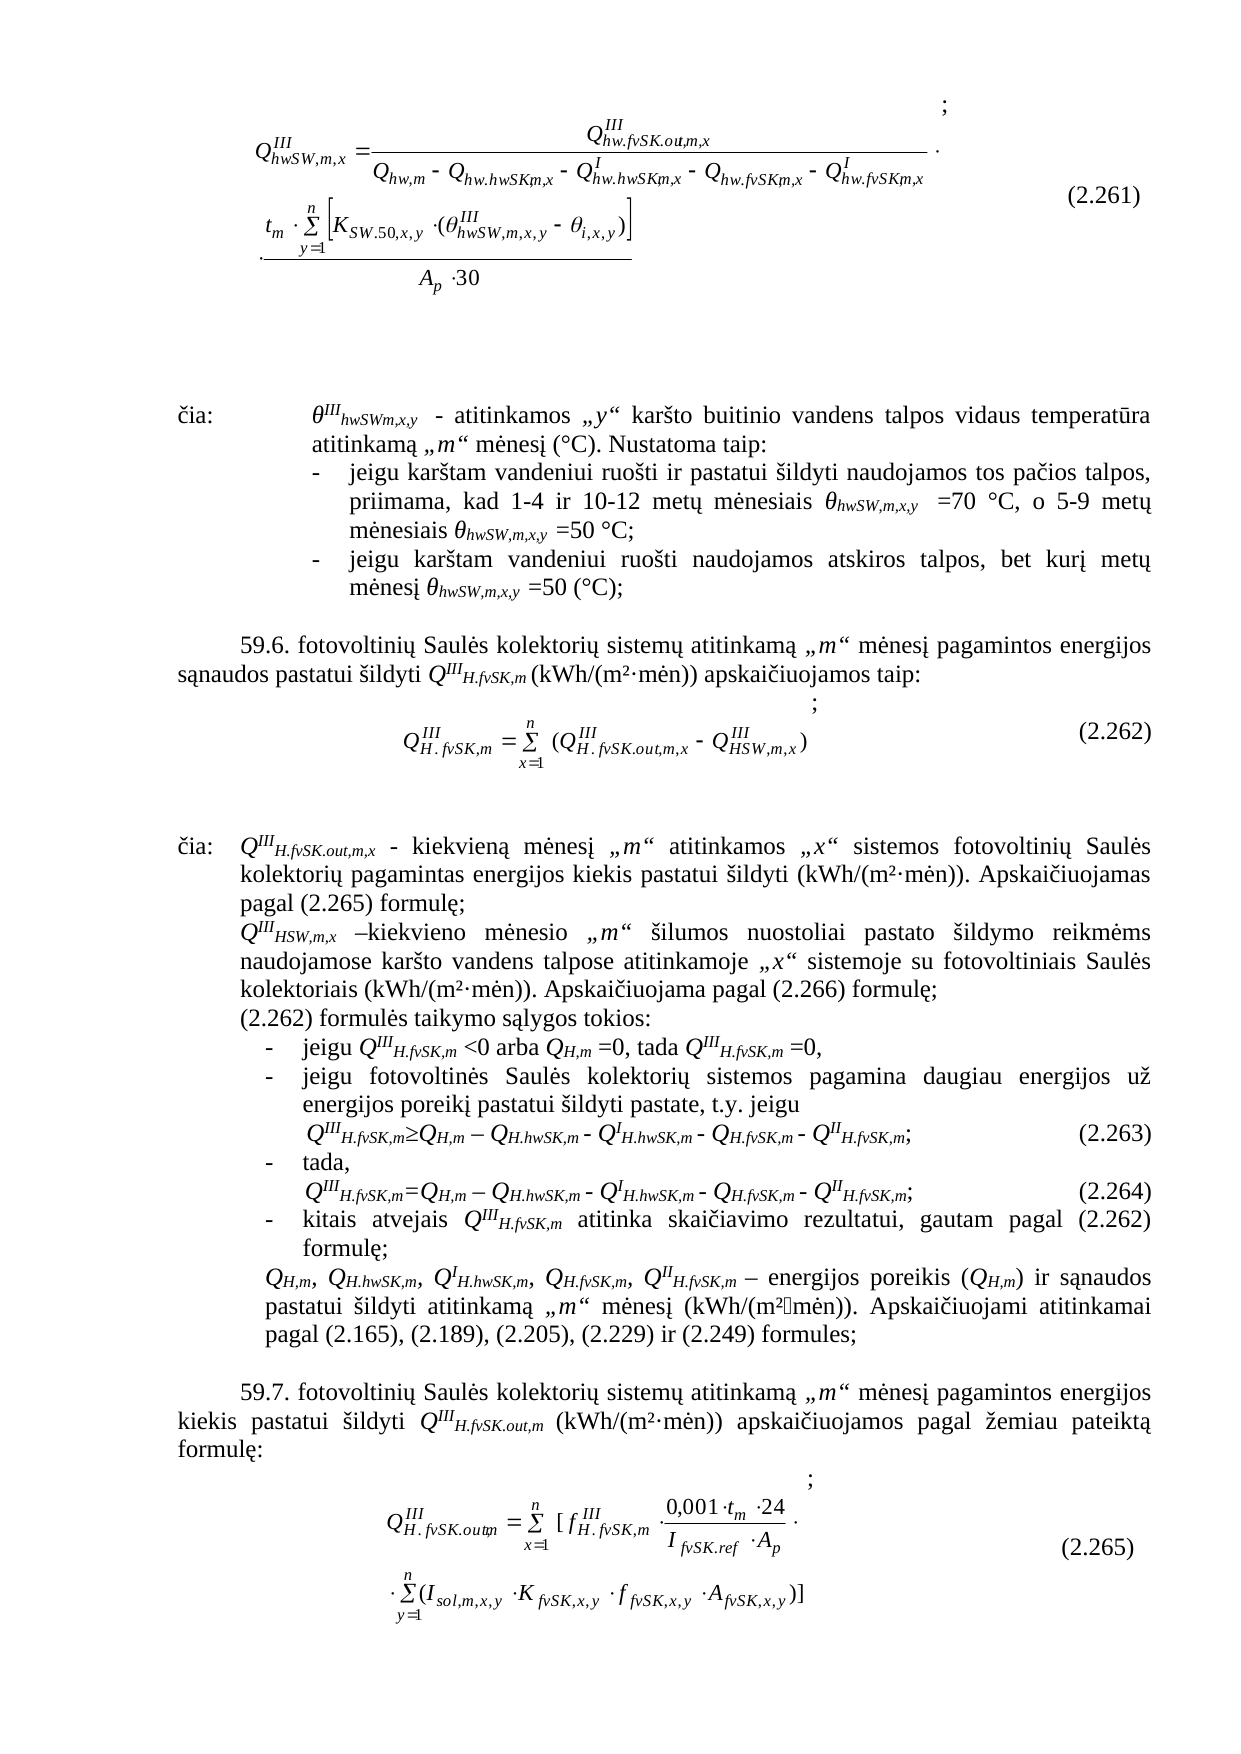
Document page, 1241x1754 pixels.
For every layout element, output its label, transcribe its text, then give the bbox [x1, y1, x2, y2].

table_header (2.265) [1020, 1463, 1151, 1630]
table_header ; [166, 688, 1052, 773]
text - tada, [265, 1147, 1151, 1176]
table_header (2.261) [1023, 89, 1151, 314]
text čia: QIIIH.fvSK.out,m,x - kiekvieną mėnesį „m“ atitinkamos „x“ sistemos fotovoltinių Saulės kolektorių pagamintas energijos kiekis pastatui šildyti (kWh/(m²·mėn)). Apskaičiuojamas pagal (2.265) formulę; [177, 831, 1151, 917]
table_header (2.263) [1052, 1118, 1163, 1147]
text (2.262) formulės taikymo sąlygos tokios: [240, 1003, 1151, 1032]
text - jeigu karštam vandeniui ruošti naudojamos atskiros talpos, bet kurį metų mėnesį θhwSW,m,x,y =50 (°C); [312, 544, 1151, 601]
text - jeigu QIIIH.fvSK,m <0 arba QH,m =0, tada QIIIH.fvSK,m =0, [265, 1032, 1151, 1061]
text QIIIHSW,m,x –kiekvieno mėnesio „m“ šilumos nuostoliai pastato šildymo reikmėms naudojamose karšto vandens talpose atitinkamoje „x“ sistemoje su fotovoltiniais Saulės kolektoriais (kWh/(m²·mėn)). Apskaičiuojama pagal (2.266) formulę; [240, 917, 1151, 1003]
table_header (2.264) [1052, 1176, 1163, 1204]
text - jeigu karštam vandeniui ruošti ir pastatui šildyti naudojamos tos pačios talpos, priimama, kad 1-4 ir 10-12 metų mėnesiais θhwSW,m,x,y =70 °C, o 5-9 metų mėnesiais θhwSW,m,x,y =50 °C; [312, 457, 1151, 544]
table_header ; [177, 89, 1023, 314]
text 59.6. fotovoltinių Saulės kolektorių sistemų atitinkamą „m“ mėnesį pagamintos energijos sąnaudos pastatui šildyti QIIIH.fvSK,m (kWh/(m²·mėn)) apskaičiuojamos taip: [177, 630, 1151, 687]
text - kitais atvejais QIIIH.fvSK,m atitinka skaičiavimo rezultatui, gautam pagal (2.262) formulę; [265, 1204, 1151, 1262]
text čia: θIIIhwSWm,x,y - atitinkamos „y“ karšto buitinio vandens talpos vidaus temperatūra atitinkamą „m“ mėnesį (°C). Nustatoma taip: [177, 400, 1151, 457]
text - jeigu fotovoltinės Saulės kolektorių sistemos pagamina daugiau energijos už energijos poreikį pastatui šildyti pastate, t.y. jeigu [265, 1061, 1151, 1118]
table_header QIIIH.fvSK,m≥QH,m – QH.hwSK,m - QIH.hwSK,m - QH.fvSK,m - QIIH.fvSK,m; [166, 1118, 1052, 1147]
table_header (2.262) [1052, 688, 1163, 773]
text QH,m, QH.hwSK,m, QIH.hwSK,m, QH.fvSK,m, QIIH.fvSK,m – energijos poreikis (QH,m) ir sąnaudos pastatui šildyti atitinkamą „m“ mėnesį (kWh/(m²mėn)). Apskaičiuojami atitinkamai pagal (2.165), (2.189), (2.205), (2.229) ir (2.249) formules; [265, 1262, 1151, 1348]
table_header ; [177, 1463, 1020, 1630]
table_header QIIIH.fvSK,m=QH,m – QH.hwSK,m - QIH.hwSK,m - QH.fvSK,m - QIIH.fvSK,m; [166, 1176, 1052, 1204]
text 59.7. fotovoltinių Saulės kolektorių sistemų atitinkamą „m“ mėnesį pagamintos energijos kiekis pastatui šildyti QIIIH.fvSK.out,m (kWh/(m²·mėn)) apskaičiuojamos pagal žemiau pateiktą formulę: [177, 1377, 1151, 1463]
